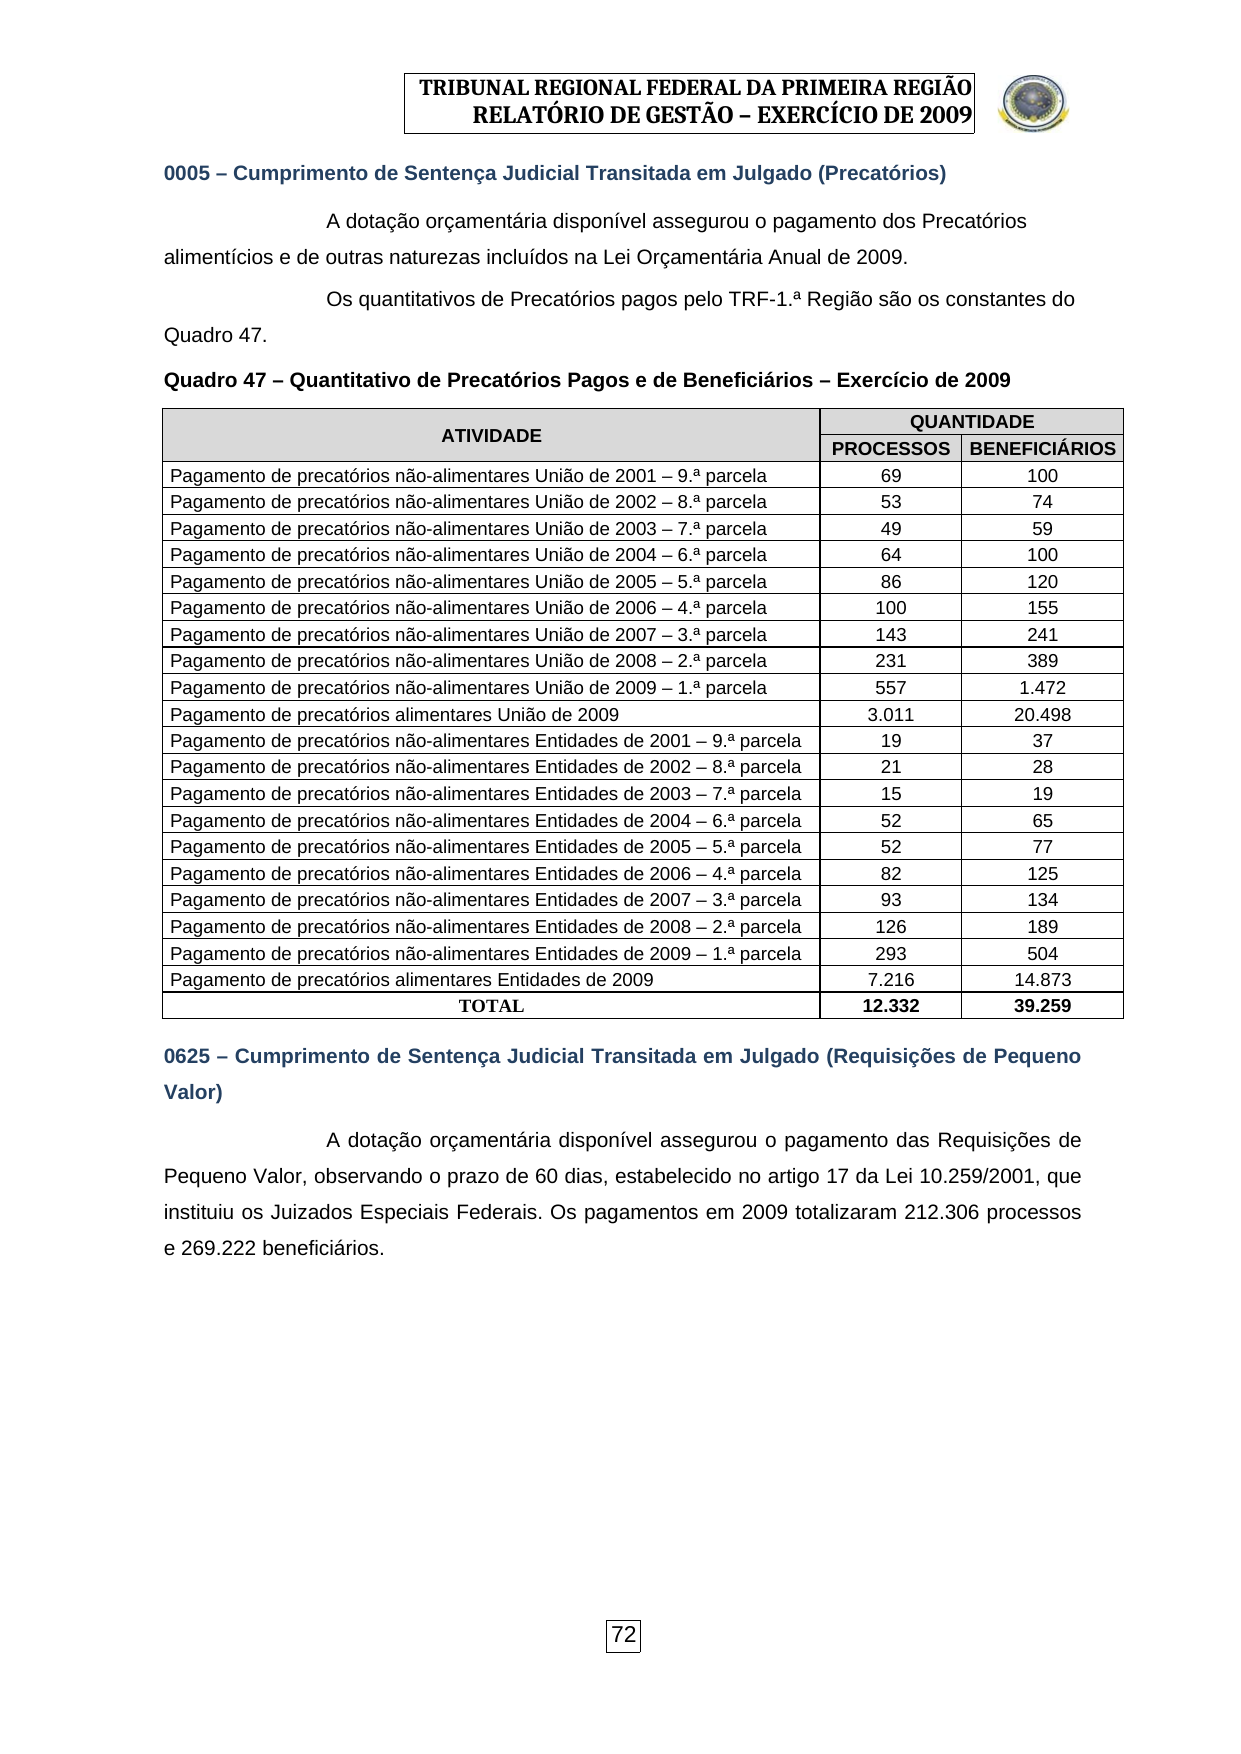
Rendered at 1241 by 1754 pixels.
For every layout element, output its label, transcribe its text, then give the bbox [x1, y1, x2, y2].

table_cell Pagamento de precatórios não-alimentares Entidades de 2007 – 3.ª parcela [163, 886, 819, 912]
table_cell 100 [962, 541, 1123, 567]
table_cell BENEFICIÁRIOS [962, 435, 1123, 461]
table_cell 53 [821, 488, 961, 514]
table_cell Pagamento de precatórios não-alimentares Entidades de 2001 – 9.ª parcela [163, 727, 819, 753]
table_cell 39.259 [962, 993, 1123, 1018]
table_cell PROCESSOS [821, 435, 961, 461]
table_cell 389 [962, 648, 1123, 673]
table_cell 49 [821, 515, 961, 540]
table_cell Pagamento de precatórios não-alimentares União de 2009 – 1.ª parcela [163, 674, 819, 699]
table_cell Pagamento de precatórios não-alimentares União de 2005 – 5.ª parcela [163, 568, 819, 593]
table_cell Pagamento de precatórios não-alimentares Entidades de 2002 – 8.ª parcela [163, 754, 819, 779]
table_cell 21 [821, 754, 961, 779]
table_cell 125 [962, 860, 1123, 885]
table_cell Pagamento de precatórios não-alimentares União de 2006 – 4.ª parcela [163, 594, 819, 620]
table_cell 504 [962, 939, 1123, 965]
table_cell 28 [962, 754, 1123, 779]
table_cell 100 [962, 462, 1123, 487]
table_cell 37 [962, 727, 1123, 753]
text Quadro 47. [163, 323, 1163, 347]
table_cell Pagamento de precatórios não-alimentares União de 2008 – 2.ª parcela [163, 648, 819, 673]
table_cell 52 [821, 807, 961, 832]
table_cell Pagamento de precatórios não-alimentares União de 2002 – 8.ª parcela [163, 488, 819, 514]
table_cell 15 [821, 780, 961, 806]
picture [997, 75, 1070, 133]
table_cell 19 [821, 727, 961, 753]
table_header ATIVIDADE [163, 409, 819, 461]
table_cell 82 [821, 860, 961, 885]
table_cell 12.332 [821, 993, 961, 1018]
table_cell 74 [962, 488, 1123, 514]
table_cell 86 [821, 568, 961, 593]
table_cell 69 [821, 462, 961, 487]
table_cell Pagamento de precatórios não-alimentares Entidades de 2008 – 2.ª parcela [163, 913, 819, 938]
table_cell 120 [962, 568, 1123, 593]
table_cell 20.498 [962, 701, 1123, 726]
table_cell 93 [821, 886, 961, 912]
table_header QUANTIDADE [821, 409, 1123, 434]
text A dotação orçamentária disponível assegurou o pagamento das Requisições de Pequeno Valor, observando o prazo de 60 dias, estabelecido no artigo 17 da Lei 10.259/2001, que instituiu os Juizados Especiais Federais. Os pagamentos em 2009 totalizaram 212.306 processos e 269.222 beneficiários. [163, 1128, 1083, 1260]
table_cell Pagamento de precatórios alimentares Entidades de 2009 [163, 966, 819, 991]
table_cell Pagamento de precatórios não-alimentares Entidades de 2006 – 4.ª parcela [163, 860, 819, 885]
table_cell 143 [821, 621, 961, 646]
table_cell 65 [962, 807, 1123, 832]
subtitle 0005 – Cumprimento de Sentença Judicial Transitada em Julgado (Precatórios) [163, 160, 1163, 184]
table_cell 231 [821, 648, 961, 673]
table_cell Pagamento de precatórios não-alimentares Entidades de 2004 – 6.ª parcela [163, 807, 819, 832]
table_cell Pagamento de precatórios alimentares União de 2009 [163, 701, 819, 726]
table_cell 59 [962, 515, 1123, 540]
table_cell TOTAL [163, 993, 819, 1018]
table_cell 19 [962, 780, 1123, 806]
table_cell 134 [962, 886, 1123, 912]
table_cell 126 [821, 913, 961, 938]
table_cell 155 [962, 594, 1123, 620]
table_cell Pagamento de precatórios não-alimentares União de 2007 – 3.ª parcela [163, 621, 819, 646]
text A dotação orçamentária disponível assegurou o pagamento dos Precatórios alimentícios e de outras naturezas incluídos na Lei Orçamentária Anual de 2009. [163, 209, 1089, 268]
table_cell 293 [821, 939, 961, 965]
table_cell Pagamento de precatórios não-alimentares Entidades de 2005 – 5.ª parcela [163, 833, 819, 859]
table_cell Pagamento de precatórios não-alimentares Entidades de 2009 – 1.ª parcela [163, 939, 819, 965]
table_cell 52 [821, 833, 961, 859]
table_cell 14.873 [962, 966, 1123, 991]
table_cell 1.472 [962, 674, 1123, 699]
table_cell 3.011 [821, 701, 961, 726]
table_cell 241 [962, 621, 1123, 646]
table_cell 7.216 [821, 966, 961, 991]
table_cell 189 [962, 913, 1123, 938]
table_cell 77 [962, 833, 1123, 859]
table_cell 64 [821, 541, 961, 567]
table_cell Pagamento de precatórios não-alimentares União de 2001 – 9.ª parcela [163, 462, 819, 487]
text Os quantitativos de Precatórios pagos pelo TRF-1.ª Região são os constantes do [326, 287, 1163, 311]
subtitle Quadro 47 – Quantitativo de Precatórios Pagos e de Beneficiários – Exercício de 2009 [163, 368, 1163, 392]
table_cell Pagamento de precatórios não-alimentares União de 2004 – 6.ª parcela [163, 541, 819, 567]
table_cell 557 [821, 674, 961, 699]
text 0625 – Cumprimento de Sentença Judicial Transitada em Julgado (Requisições de Pequeno Valor) [163, 1044, 1083, 1104]
table_cell Pagamento de precatórios não-alimentares União de 2003 – 7.ª parcela [163, 515, 819, 540]
table_cell Pagamento de precatórios não-alimentares Entidades de 2003 – 7.ª parcela [163, 780, 819, 806]
table_cell 100 [821, 594, 961, 620]
